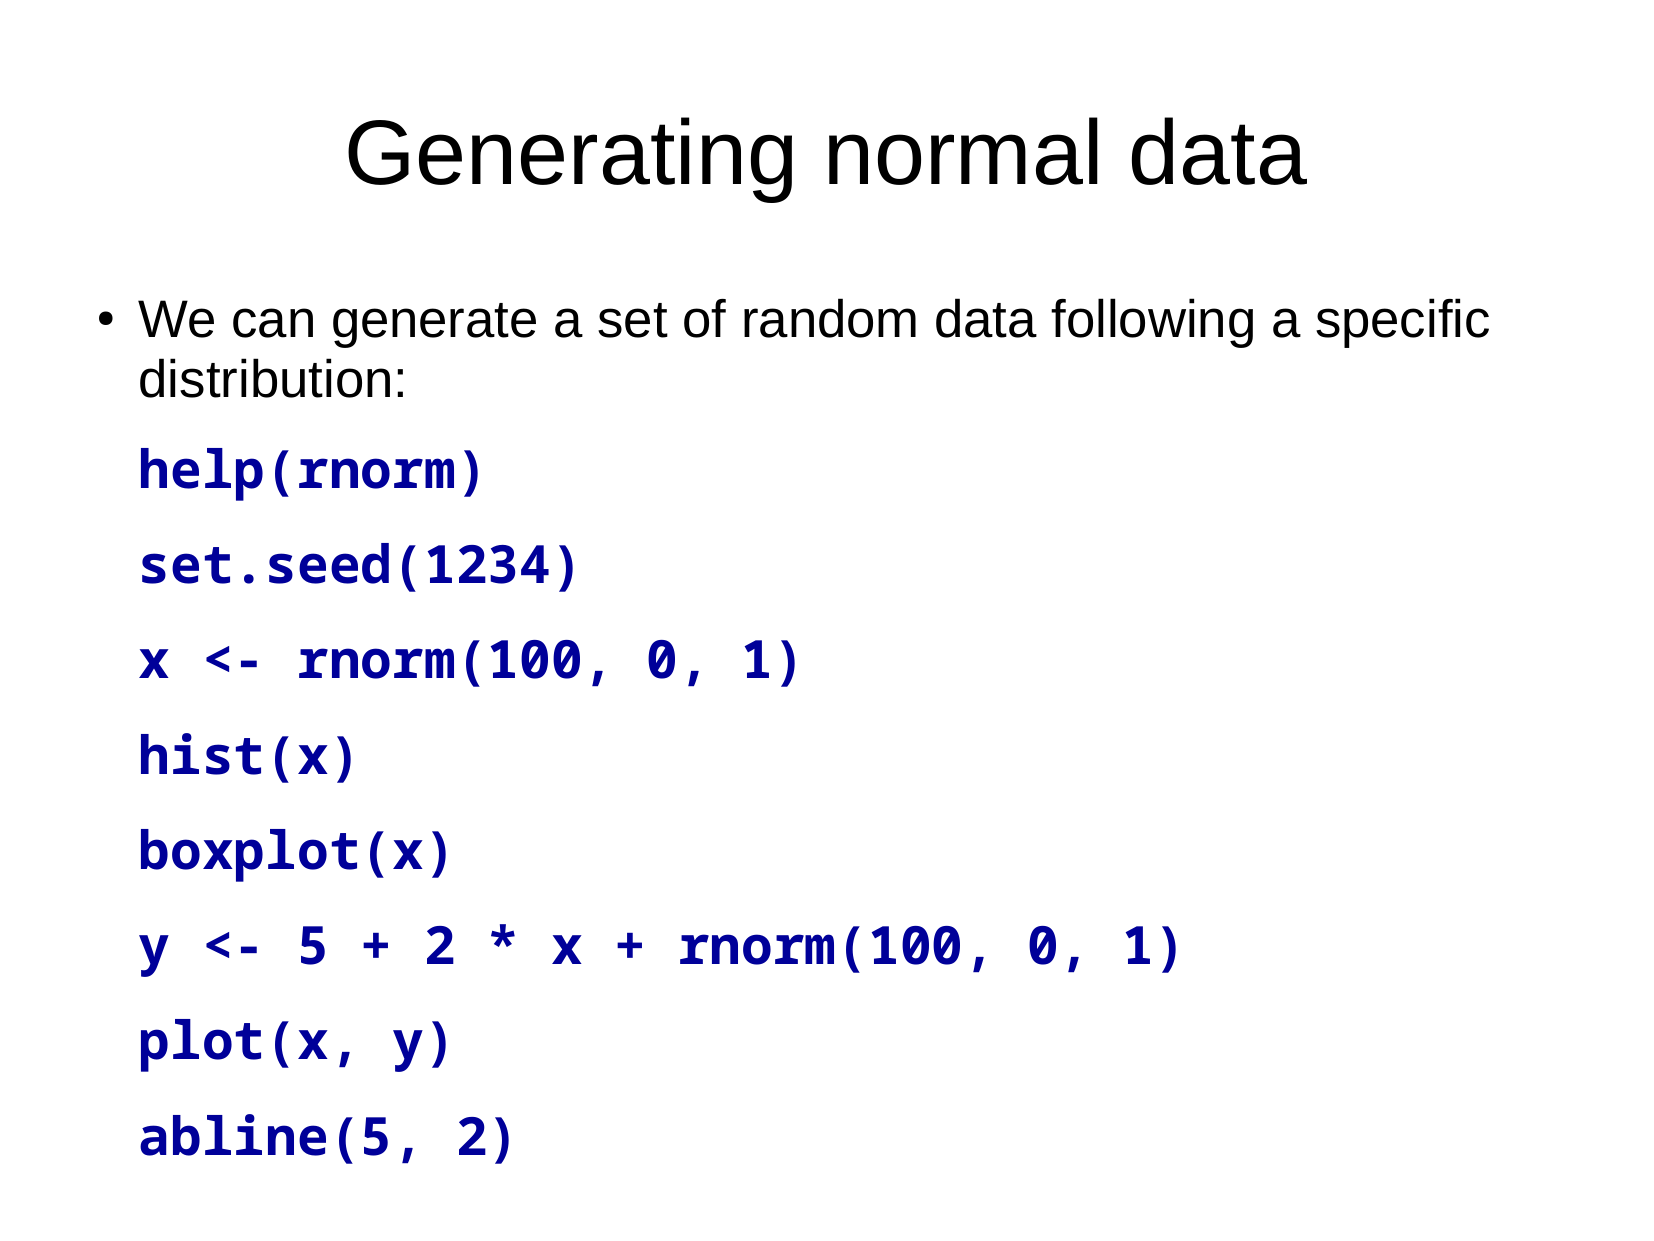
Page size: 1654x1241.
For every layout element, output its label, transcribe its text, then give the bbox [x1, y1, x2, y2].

list We can generate a set of random data following a specific distribution: help(rnorm) set.seed(1234) x <- rnorm(100, 0, 1) hist(x) boxplot(x) y <- 5 + 2 * x + rnorm(100, 0, 1) plot(x, y) abline(5, 2) [82, 290, 1571, 1182]
title Generating normal data [82, 49, 1571, 257]
